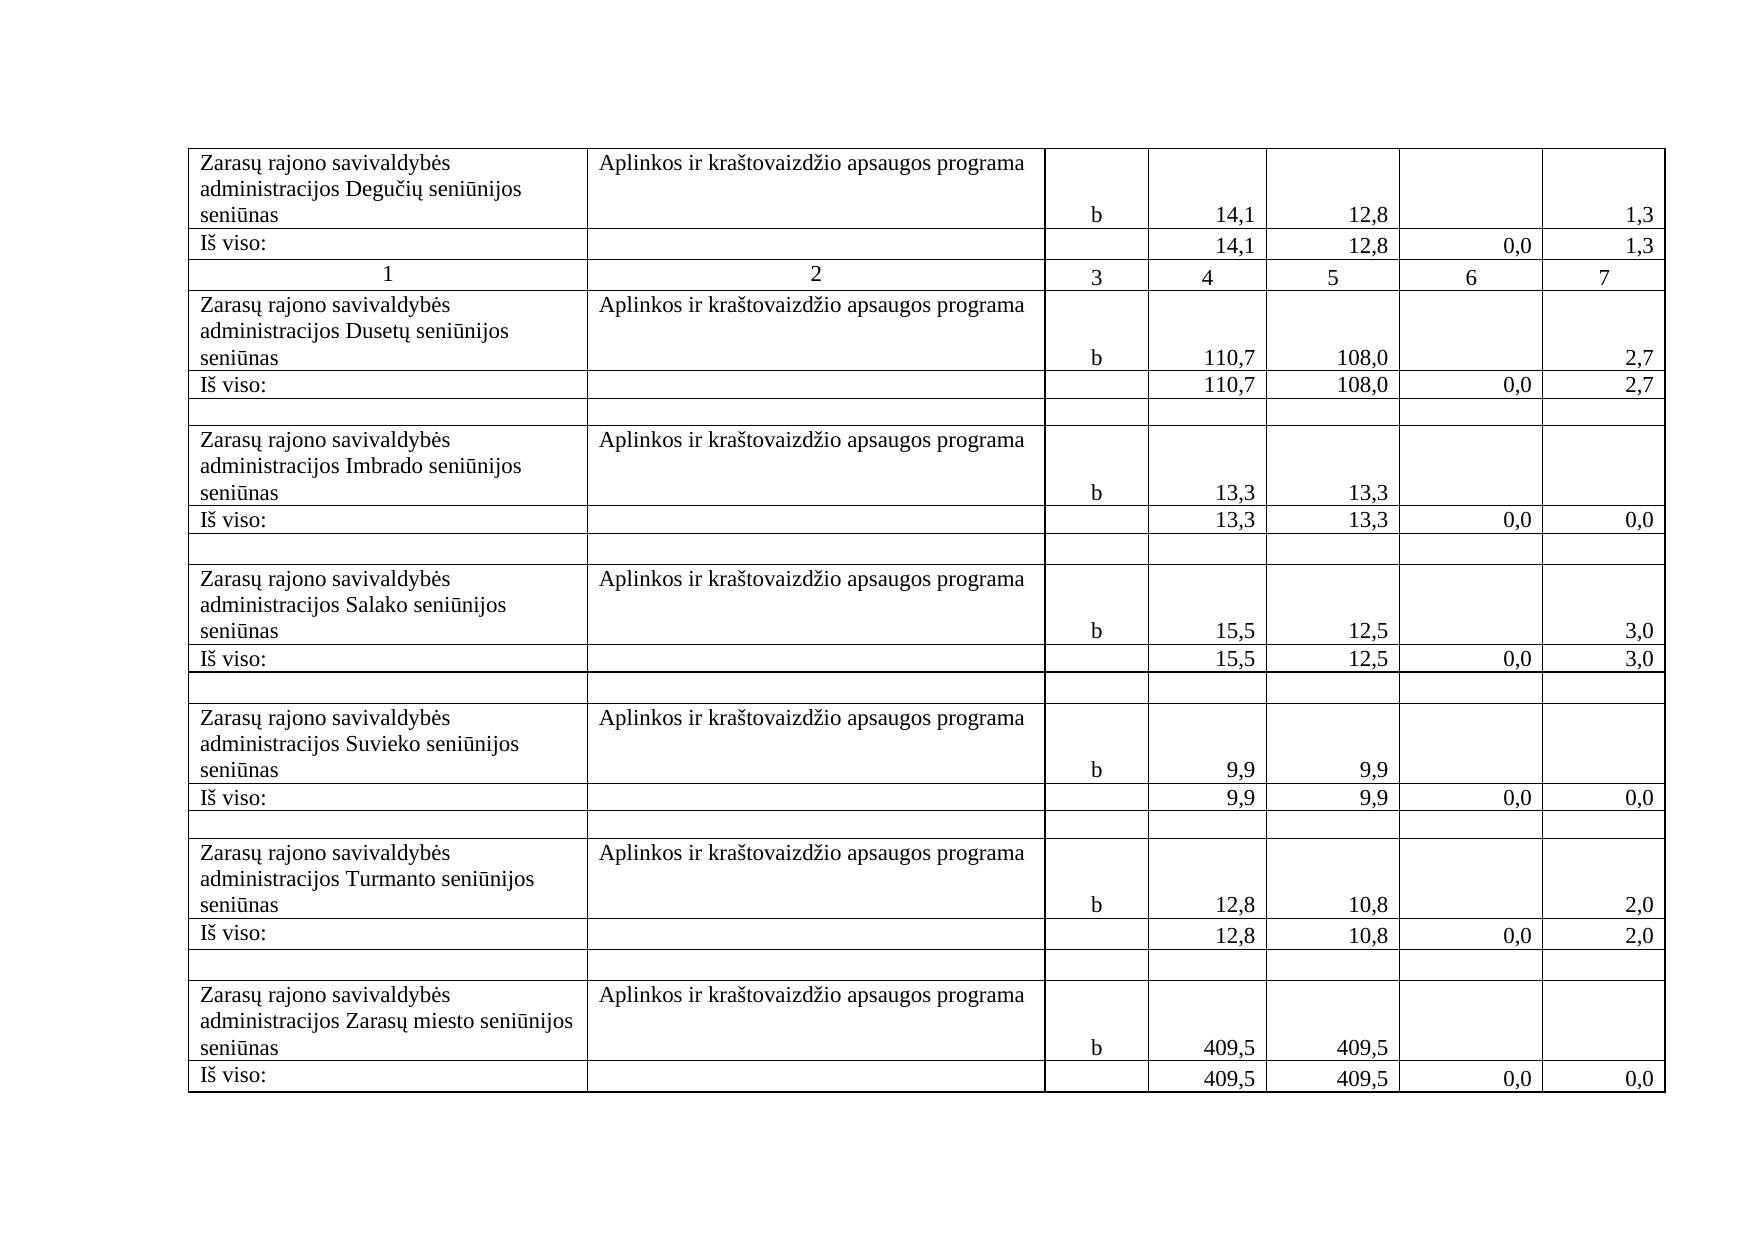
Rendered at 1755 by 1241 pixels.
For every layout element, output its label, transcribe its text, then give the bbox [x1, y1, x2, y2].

table_cell [588, 534, 1044, 564]
table_cell [588, 506, 1044, 533]
table_cell [1267, 811, 1399, 837]
table_cell 0,0 [1400, 784, 1542, 810]
table_cell 0,0 [1400, 506, 1542, 533]
table_cell 4 [1149, 260, 1266, 290]
table_cell [1400, 399, 1542, 425]
table_cell [1400, 426, 1542, 505]
table_cell 15,5 [1149, 565, 1266, 644]
table_cell 3,0 [1543, 645, 1664, 671]
table_cell 108,0 [1267, 291, 1399, 370]
table_cell 15,5 [1149, 645, 1266, 671]
table_cell [1046, 919, 1148, 949]
table_cell 2,0 [1543, 919, 1664, 949]
table_cell 110,7 [1149, 371, 1266, 398]
table_cell [189, 811, 587, 837]
table_cell [1046, 371, 1148, 398]
table_cell 12,8 [1149, 919, 1266, 949]
table_cell 9,9 [1267, 784, 1399, 810]
table_cell 409,5 [1149, 1061, 1266, 1091]
table_cell 12,5 [1267, 645, 1399, 671]
table_cell 2 [588, 260, 1044, 290]
table_cell [1267, 950, 1399, 980]
table_cell [1046, 1061, 1148, 1091]
table_cell [588, 399, 1044, 425]
table_cell 9,9 [1267, 704, 1399, 783]
table_cell Iš viso: [189, 1061, 587, 1091]
table_cell [1149, 673, 1266, 703]
table_cell Aplinkos ir kraštovaizdžio apsaugos programa [588, 291, 1044, 370]
table_cell Aplinkos ir kraštovaizdžio apsaugos programa [588, 149, 1044, 228]
table_cell b [1046, 291, 1148, 370]
table_cell 10,8 [1267, 919, 1399, 949]
table_cell 12,8 [1267, 229, 1399, 259]
table_cell [189, 399, 587, 425]
table_cell Iš viso: [189, 919, 587, 949]
table_cell [1400, 981, 1542, 1060]
table_cell Zarasų rajono savivaldybės administracijos Suvieko seniūnijos seniūnas [189, 704, 587, 783]
table_cell 0,0 [1400, 371, 1542, 398]
table_cell [588, 1061, 1044, 1091]
table_cell [1543, 673, 1664, 703]
table_cell [588, 645, 1044, 671]
table_cell [1543, 981, 1664, 1060]
table_cell [588, 950, 1044, 980]
table_cell 12,8 [1267, 149, 1399, 228]
table_cell Aplinkos ir kraštovaizdžio apsaugos programa [588, 704, 1044, 783]
table_cell 6 [1400, 260, 1542, 290]
table_cell Iš viso: [189, 371, 587, 398]
table_cell 13,3 [1267, 426, 1399, 505]
table_cell Zarasų rajono savivaldybės administracijos Dusetų seniūnijos seniūnas [189, 291, 587, 370]
table_cell [588, 673, 1044, 703]
table_cell [1046, 645, 1148, 671]
table_cell Zarasų rajono savivaldybės administracijos Degučių seniūnijos seniūnas [189, 149, 587, 228]
table_cell Zarasų rajono savivaldybės administracijos Turmanto seniūnijos seniūnas [189, 839, 587, 918]
table_cell 3,0 [1543, 565, 1664, 644]
table_cell 1,3 [1543, 229, 1664, 259]
table_cell Iš viso: [189, 229, 587, 259]
table_cell [1046, 229, 1148, 259]
table_cell 0,0 [1400, 919, 1542, 949]
table_cell 1 [189, 260, 587, 290]
table_cell 10,8 [1267, 839, 1399, 918]
table_cell 13,3 [1149, 426, 1266, 505]
table_cell [1046, 399, 1148, 425]
table_cell Zarasų rajono savivaldybės administracijos Imbrado seniūnijos seniūnas [189, 426, 587, 505]
table_cell [189, 534, 587, 564]
table_cell 0,0 [1400, 1061, 1542, 1091]
table_cell [1400, 291, 1542, 370]
table_cell [1400, 673, 1542, 703]
table_cell 110,7 [1149, 291, 1266, 370]
table_cell Aplinkos ir kraštovaizdžio apsaugos programa [588, 839, 1044, 918]
table_cell [1543, 399, 1664, 425]
table_cell 9,9 [1149, 784, 1266, 810]
table_cell [1400, 149, 1542, 228]
table_cell b [1046, 426, 1148, 505]
table_cell [189, 950, 587, 980]
table_cell [1543, 811, 1664, 837]
table_cell 2,7 [1543, 291, 1664, 370]
table_cell Aplinkos ir kraštovaizdžio apsaugos programa [588, 426, 1044, 505]
table_cell Zarasų rajono savivaldybės administracijos Salako seniūnijos seniūnas [189, 565, 587, 644]
table_cell [588, 229, 1044, 259]
table_cell b [1046, 704, 1148, 783]
table_cell 0,0 [1543, 784, 1664, 810]
table_cell 5 [1267, 260, 1399, 290]
table_cell [1400, 534, 1542, 564]
table_cell 0,0 [1543, 506, 1664, 533]
table_cell [588, 919, 1044, 949]
table_cell Iš viso: [189, 784, 587, 810]
table_cell [1267, 673, 1399, 703]
table_cell b [1046, 565, 1148, 644]
table_cell 409,5 [1267, 1061, 1399, 1091]
table_cell [1046, 784, 1148, 810]
table_cell [1149, 399, 1266, 425]
table_cell 13,3 [1267, 506, 1399, 533]
table_cell Aplinkos ir kraštovaizdžio apsaugos programa [588, 565, 1044, 644]
table_cell [1400, 704, 1542, 783]
table_cell [588, 371, 1044, 398]
table_cell 108,0 [1267, 371, 1399, 398]
table_cell 7 [1543, 260, 1664, 290]
table_cell 0,0 [1400, 645, 1542, 671]
table_cell [1046, 534, 1148, 564]
table_cell [588, 784, 1044, 810]
table_cell [1543, 426, 1664, 505]
table_cell 13,3 [1149, 506, 1266, 533]
table_cell [1046, 673, 1148, 703]
table_cell 2,7 [1543, 371, 1664, 398]
table_cell [1149, 950, 1266, 980]
table_cell b [1046, 981, 1148, 1060]
table_cell 3 [1046, 260, 1148, 290]
table_cell [1400, 565, 1542, 644]
table_cell [1400, 950, 1542, 980]
table_cell 14,1 [1149, 229, 1266, 259]
table_cell 12,5 [1267, 565, 1399, 644]
table_cell Iš viso: [189, 506, 587, 533]
table_cell [1149, 811, 1266, 837]
table_cell [1046, 506, 1148, 533]
table_cell [1543, 950, 1664, 980]
table_cell [1400, 811, 1542, 837]
table_cell b [1046, 839, 1148, 918]
table_cell [588, 811, 1044, 837]
table_cell [1543, 704, 1664, 783]
table_cell b [1046, 149, 1148, 228]
table_cell Zarasų rajono savivaldybės administracijos Zarasų miesto seniūnijos seniūnas [189, 981, 587, 1060]
table_cell [1149, 534, 1266, 564]
table_cell Iš viso: [189, 645, 587, 671]
table_cell [1267, 399, 1399, 425]
table_cell [1400, 839, 1542, 918]
table_cell [189, 673, 587, 703]
table_cell 9,9 [1149, 704, 1266, 783]
table_cell 1,3 [1543, 149, 1664, 228]
table_cell 14,1 [1149, 149, 1266, 228]
table_cell [1046, 950, 1148, 980]
table_cell 0,0 [1543, 1061, 1664, 1091]
table_cell 12,8 [1149, 839, 1266, 918]
table_cell 2,0 [1543, 839, 1664, 918]
table_cell [1267, 534, 1399, 564]
table_cell Aplinkos ir kraštovaizdžio apsaugos programa [588, 981, 1044, 1060]
table_cell 409,5 [1149, 981, 1266, 1060]
table_cell 409,5 [1267, 981, 1399, 1060]
table_cell [1543, 534, 1664, 564]
table_cell 0,0 [1400, 229, 1542, 259]
table_cell [1046, 811, 1148, 837]
